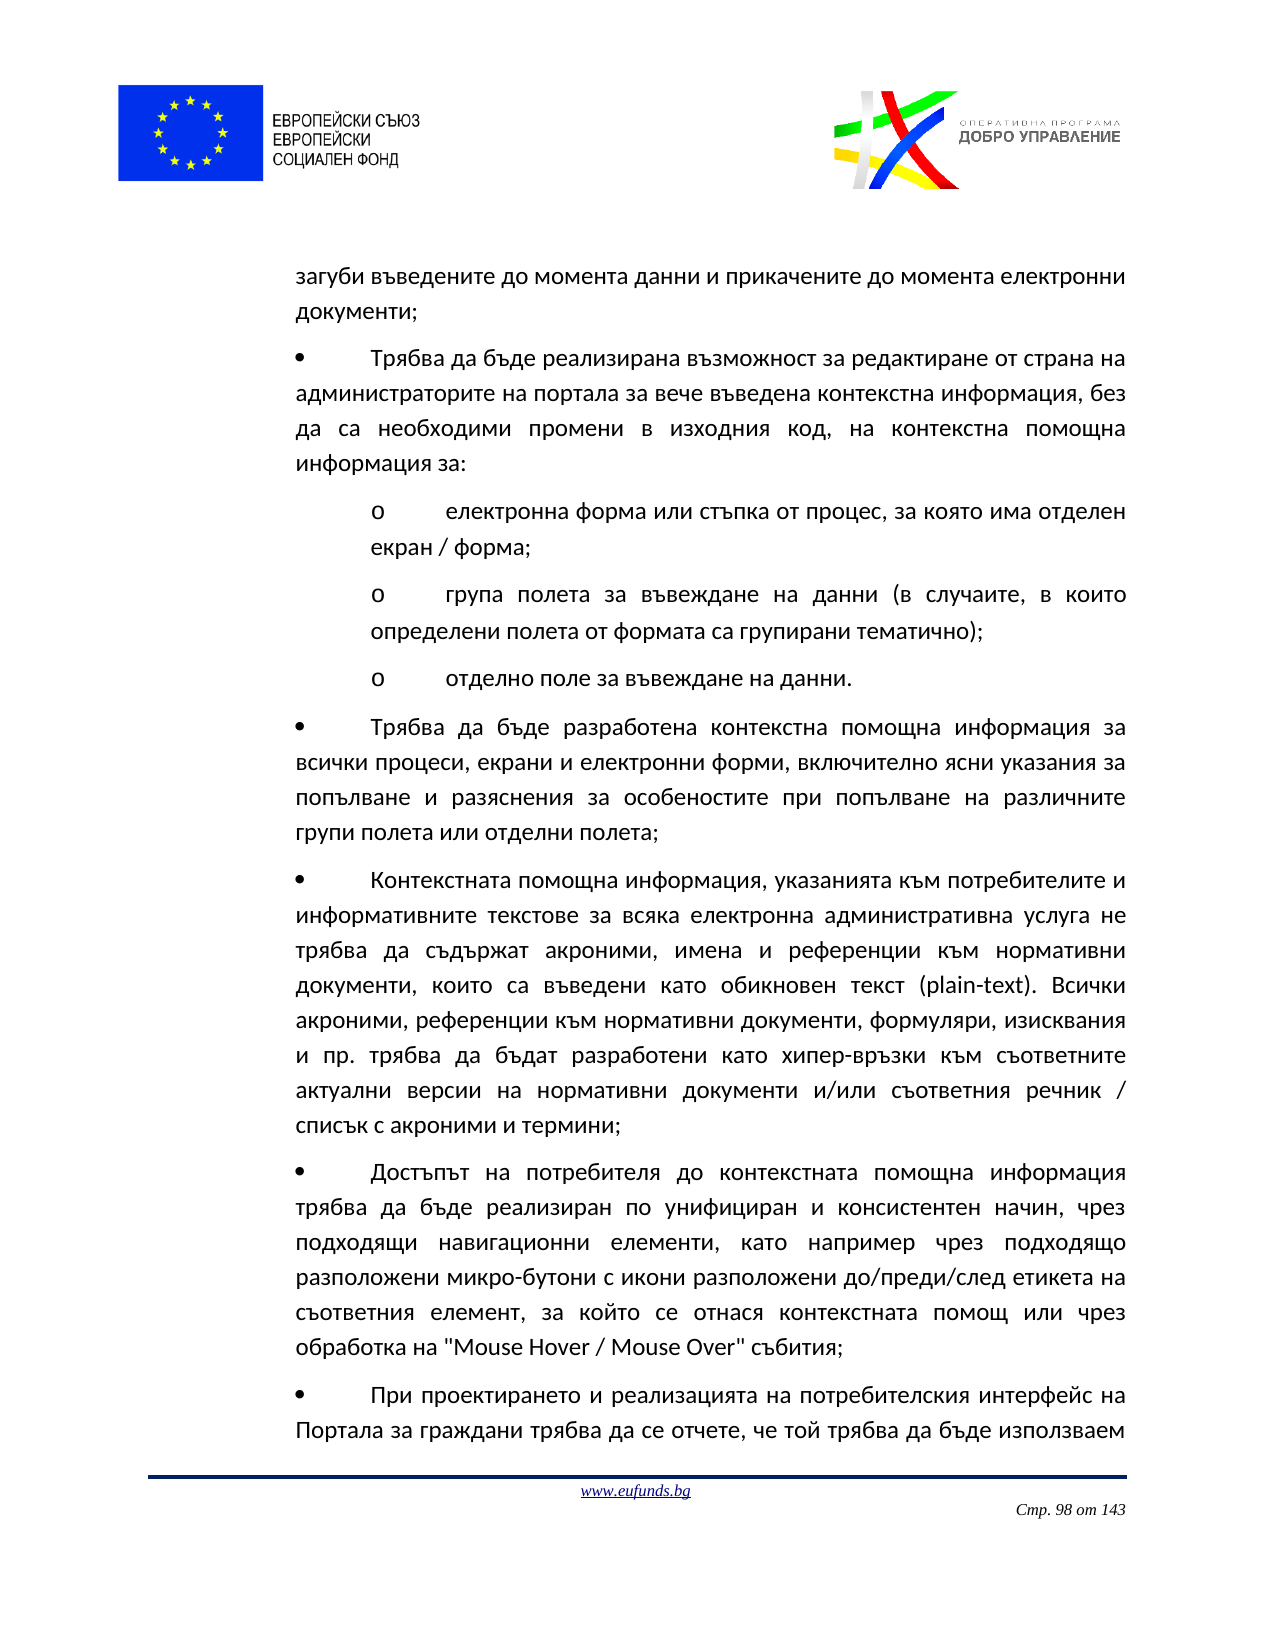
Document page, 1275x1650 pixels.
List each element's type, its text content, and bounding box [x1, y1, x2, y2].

list При проектирането и реализацията на потребителския интерфейс на Портала за граждани трябва да се отчете, че той трябва да бъде използваем [295, 1379, 1127, 1444]
list Трябва да бъде разработена контекстна помощна информация за всички процеси, екрани и електронни форми, включително ясни указания за попълване и разяснения за особеностите при попълване на различните групи полета или отделни полета; [295, 711, 1127, 847]
list отделно поле за въвеждане на данни. [370, 662, 1127, 694]
list електронна форма или стъпка от процес, за която има отделен екран / форма; [370, 495, 1127, 562]
list група полета за въвеждане на данни (в случаите, в които определени полета от формата са групирани тематично); [370, 578, 1127, 645]
list Достъпът на потребителя до контекстната помощна информация трябва да бъде реализиран по унифициран и консистентен начин, чрез подходящи навигационни елементи, като например чрез подходящо разположени микро-бутони с икони разположени до/преди/след етикета на съответния елемент, за който се отнася контекстната помощ или чрез обработка на "Mouse Hover / Mouse Over" събития; [295, 1156, 1127, 1362]
list Трябва да бъде реализирана възможност за редактиране от страна на администраторите на портала за вече въведена контекстна информация, без да са необходими промени в изходния код, на контекстна помощна информация за: [295, 342, 1127, 478]
list загуби въведените до момента данни и прикачените до момента електронни документи; [295, 260, 1127, 325]
list Контекстната помощна информация, указанията към потребителите и информативните текстове за всяка електронна административна услуга не трябва да съдържат акроними, имена и референции към нормативни документи, които са въведени като обикновен текст (plain-text). Всички акроними, референции към нормативни документи, формуляри, изисквания и пр. трябва да бъдат разработени като хипер-връзки към съответните актуални версии на нормативни документи и/или съответния речник / списък с акроними и термини; [295, 864, 1127, 1139]
